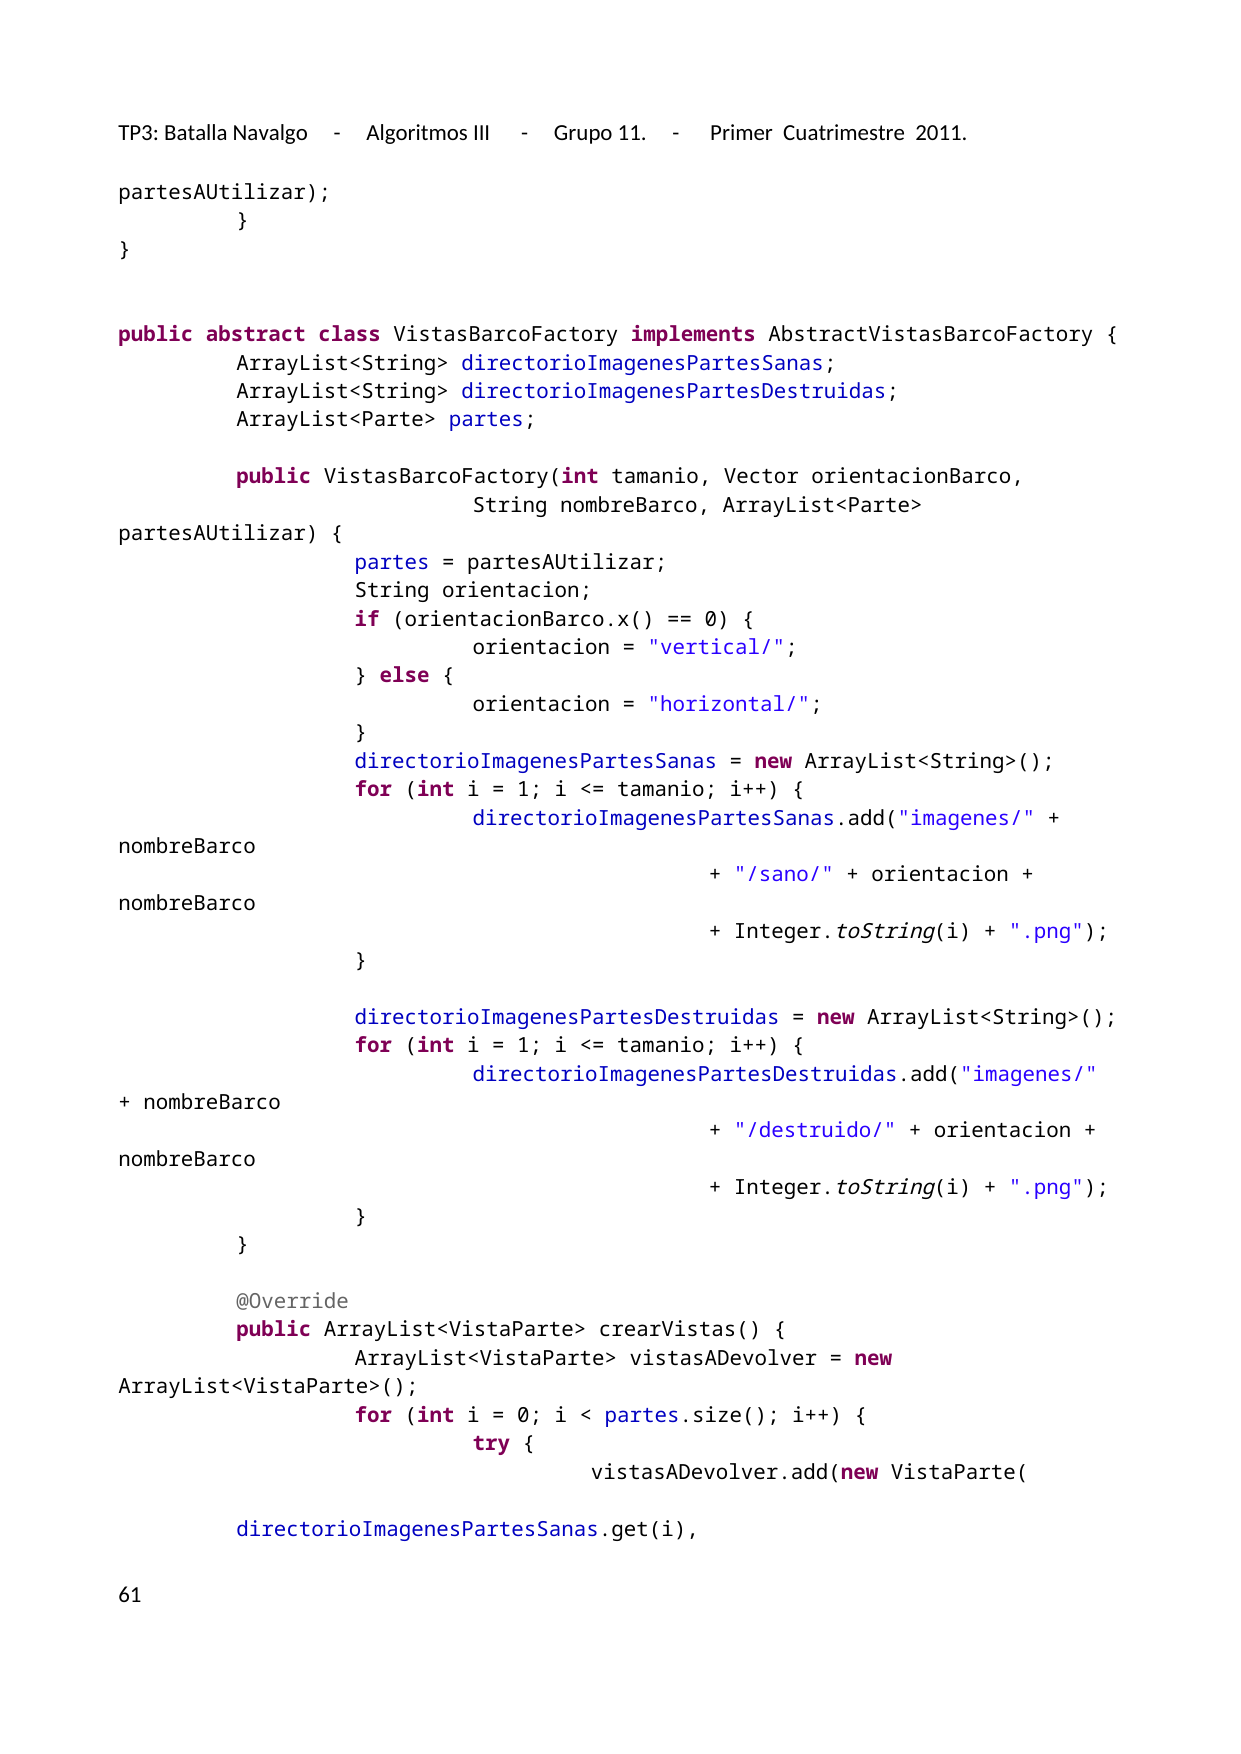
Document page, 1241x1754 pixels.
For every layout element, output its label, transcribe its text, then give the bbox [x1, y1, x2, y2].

text for (int i = 1; i <= tamanio; i++) { [118, 1030, 1122, 1059]
text public ArrayList<VistaParte> crearVistas() { [118, 1314, 1122, 1343]
text + "/destruido/" + orientacion + nombreBarco [118, 1116, 1122, 1172]
text public abstract class VistasBarcoFactory implements AbstractVistasBarcoFactory { [118, 319, 1122, 348]
text for (int i = 0; i < partes.size(); i++) { [118, 1400, 1122, 1428]
text + Integer.toString(i) + ".png"); [118, 916, 1122, 945]
text } else { [118, 661, 1122, 689]
text vistasADevolver.add(new VistaParte( [118, 1457, 1122, 1485]
text ArrayList<String> directorioImagenesPartesDestruidas; [118, 376, 1122, 404]
text + Integer.toString(i) + ".png"); [118, 1172, 1122, 1201]
text } [118, 206, 1122, 234]
text ArrayList<VistaParte> vistasADevolver = new ArrayList<VistaParte>(); [118, 1343, 1122, 1400]
text String nombreBarco, ArrayList<Parte> partesAUtilizar) { [118, 490, 1122, 547]
text partesAUtilizar); [118, 177, 1122, 206]
text } [118, 1201, 1122, 1229]
text public VistasBarcoFactory(int tamanio, Vector orientacionBarco, [118, 461, 1122, 490]
text orientacion = "vertical/"; [118, 632, 1122, 661]
text String orientacion; [118, 575, 1122, 604]
text directorioImagenesPartesSanas.add("imagenes/" + nombreBarco [118, 803, 1122, 859]
text } [118, 1229, 1122, 1258]
text for (int i = 1; i <= tamanio; i++) { [118, 774, 1122, 803]
text } [118, 234, 1122, 262]
text @Override [118, 1286, 1122, 1314]
text try { [118, 1428, 1122, 1457]
text orientacion = "horizontal/"; [118, 689, 1122, 717]
text ArrayList<Parte> partes; [118, 404, 1122, 433]
text } [118, 717, 1122, 746]
text directorioImagenesPartesDestruidas.add("imagenes/" + nombreBarco [118, 1059, 1122, 1116]
text directorioImagenesPartesSanas.get(i), [118, 1485, 1122, 1542]
text if (orientacionBarco.x() == 0) { [118, 604, 1122, 632]
text ArrayList<String> directorioImagenesPartesSanas; [118, 348, 1122, 376]
text directorioImagenesPartesDestruidas = new ArrayList<String>(); [118, 1002, 1122, 1030]
text + "/sano/" + orientacion + nombreBarco [118, 859, 1122, 916]
text } [118, 945, 1122, 973]
text partes = partesAUtilizar; [118, 547, 1122, 575]
text directorioImagenesPartesSanas = new ArrayList<String>(); [118, 746, 1122, 774]
